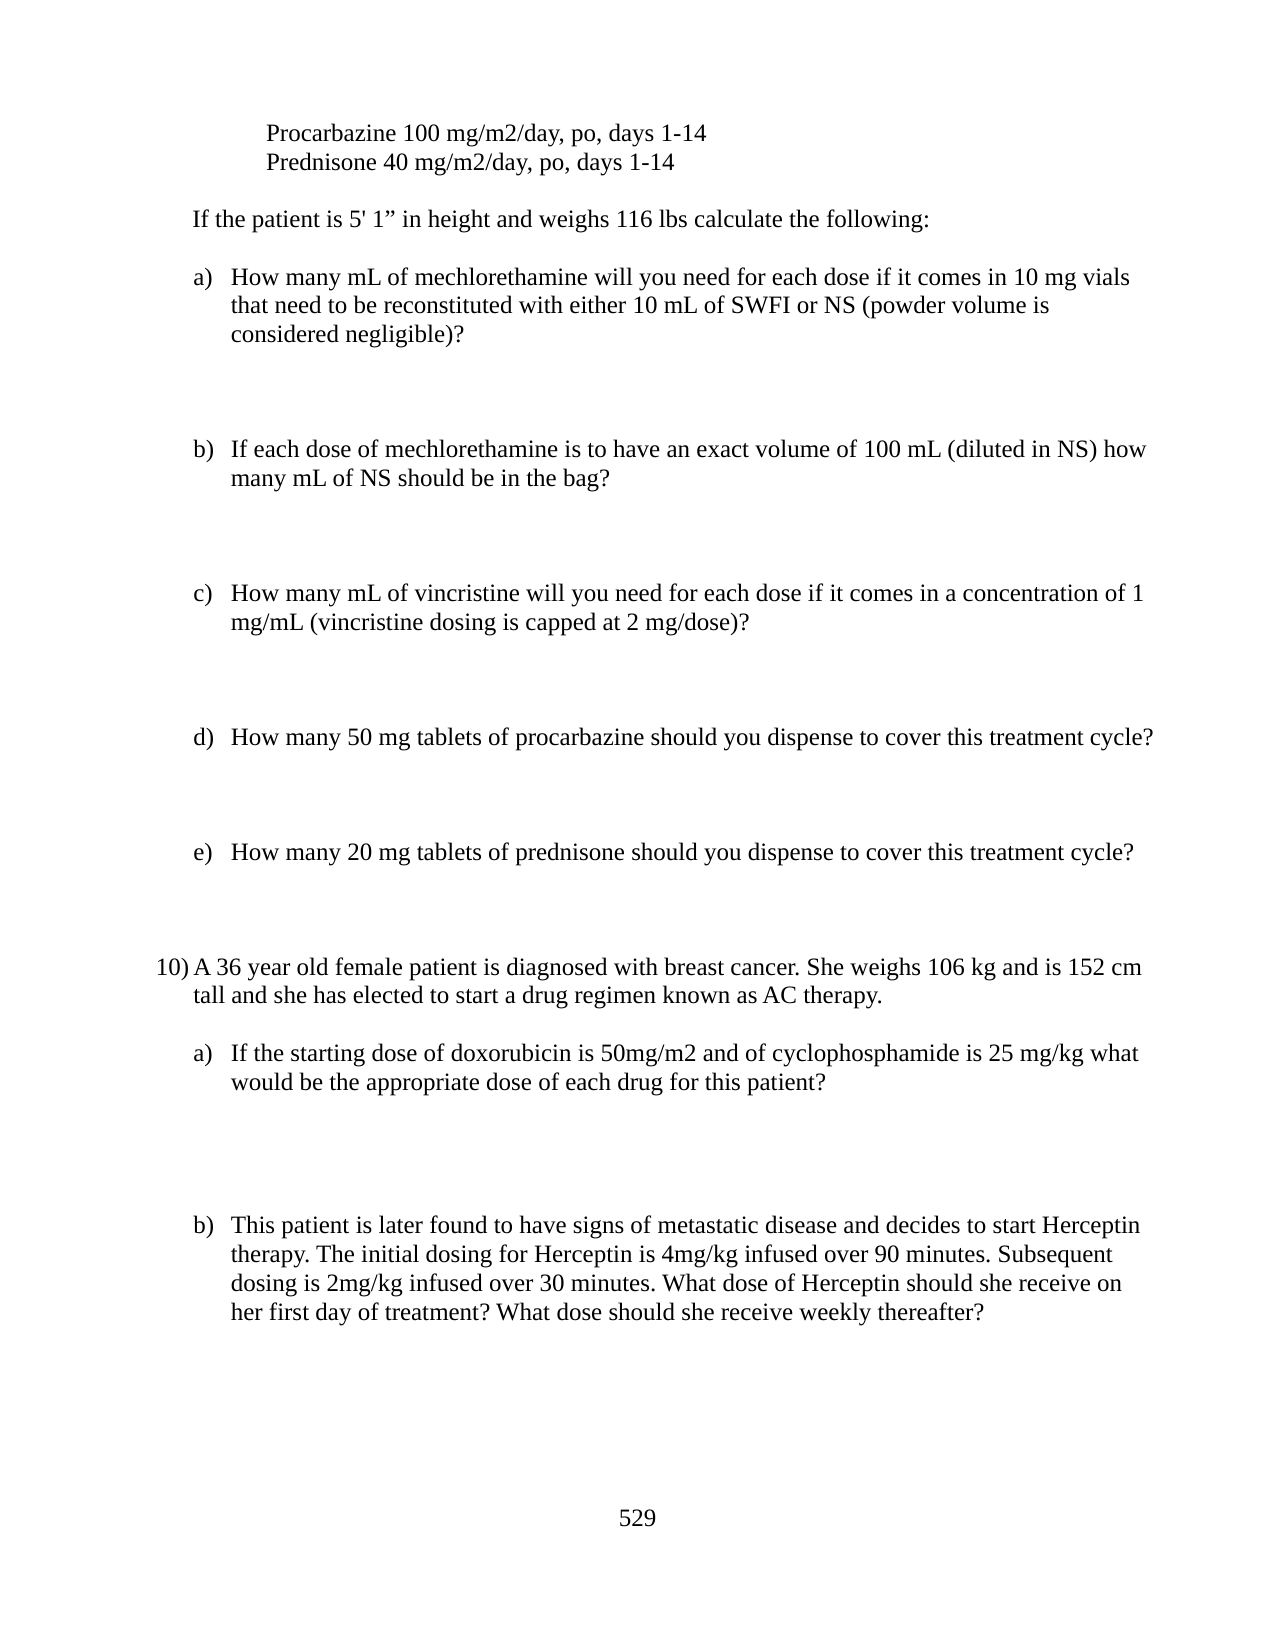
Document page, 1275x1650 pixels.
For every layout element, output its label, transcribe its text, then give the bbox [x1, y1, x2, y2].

list If the starting dose of doxorubicin is 50mg/m2 and of cyclophosphamide is 25 mg/kg what would be the appropriate dose of each drug for this patient? [193, 1038, 1157, 1096]
text Prednisone 40 mg/m2/day, po, days 1-14 [266, 147, 1157, 176]
list How many mL of vincristine will you need for each dose if it comes in a concentration of 1 mg/mL (vincristine dosing is capped at 2 mg/dose)? [193, 578, 1157, 636]
list How many mL of mechlorethamine will you need for each dose if it comes in 10 mg vials that need to be reconstituted with either 10 mL of SWFI or NS (powder volume is considered negligible)? [193, 262, 1157, 348]
list If each dose of mechlorethamine is to have an exact volume of 100 mL (diluted in NS) how many mL of NS should be in the bag? [193, 434, 1157, 492]
text If the patient is 5' 1” in height and weighs 116 lbs calculate the following: [192, 204, 1157, 233]
list A 36 year old female patient is diagnosed with breast cancer. She weighs 106 kg and is 152 cm tall and she has elected to start a drug regimen known as AC therapy. [156, 952, 1157, 1009]
list This patient is later found to have signs of metastatic disease and decides to start Herceptin therapy. The initial dosing for Herceptin is 4mg/kg infused over 90 minutes. Subsequent dosing is 2mg/kg infused over 30 minutes. What dose of Herceptin should she receive on her first day of treatment? What dose should she receive weekly thereafter? [193, 1211, 1157, 1326]
list How many 50 mg tablets of procarbazine should you dispense to cover this treatment cycle? [193, 722, 1157, 751]
text Procarbazine 100 mg/m2/day, po, days 1-14 [266, 118, 1157, 147]
list How many 20 mg tablets of prednisone should you dispense to cover this treatment cycle? [193, 837, 1157, 866]
